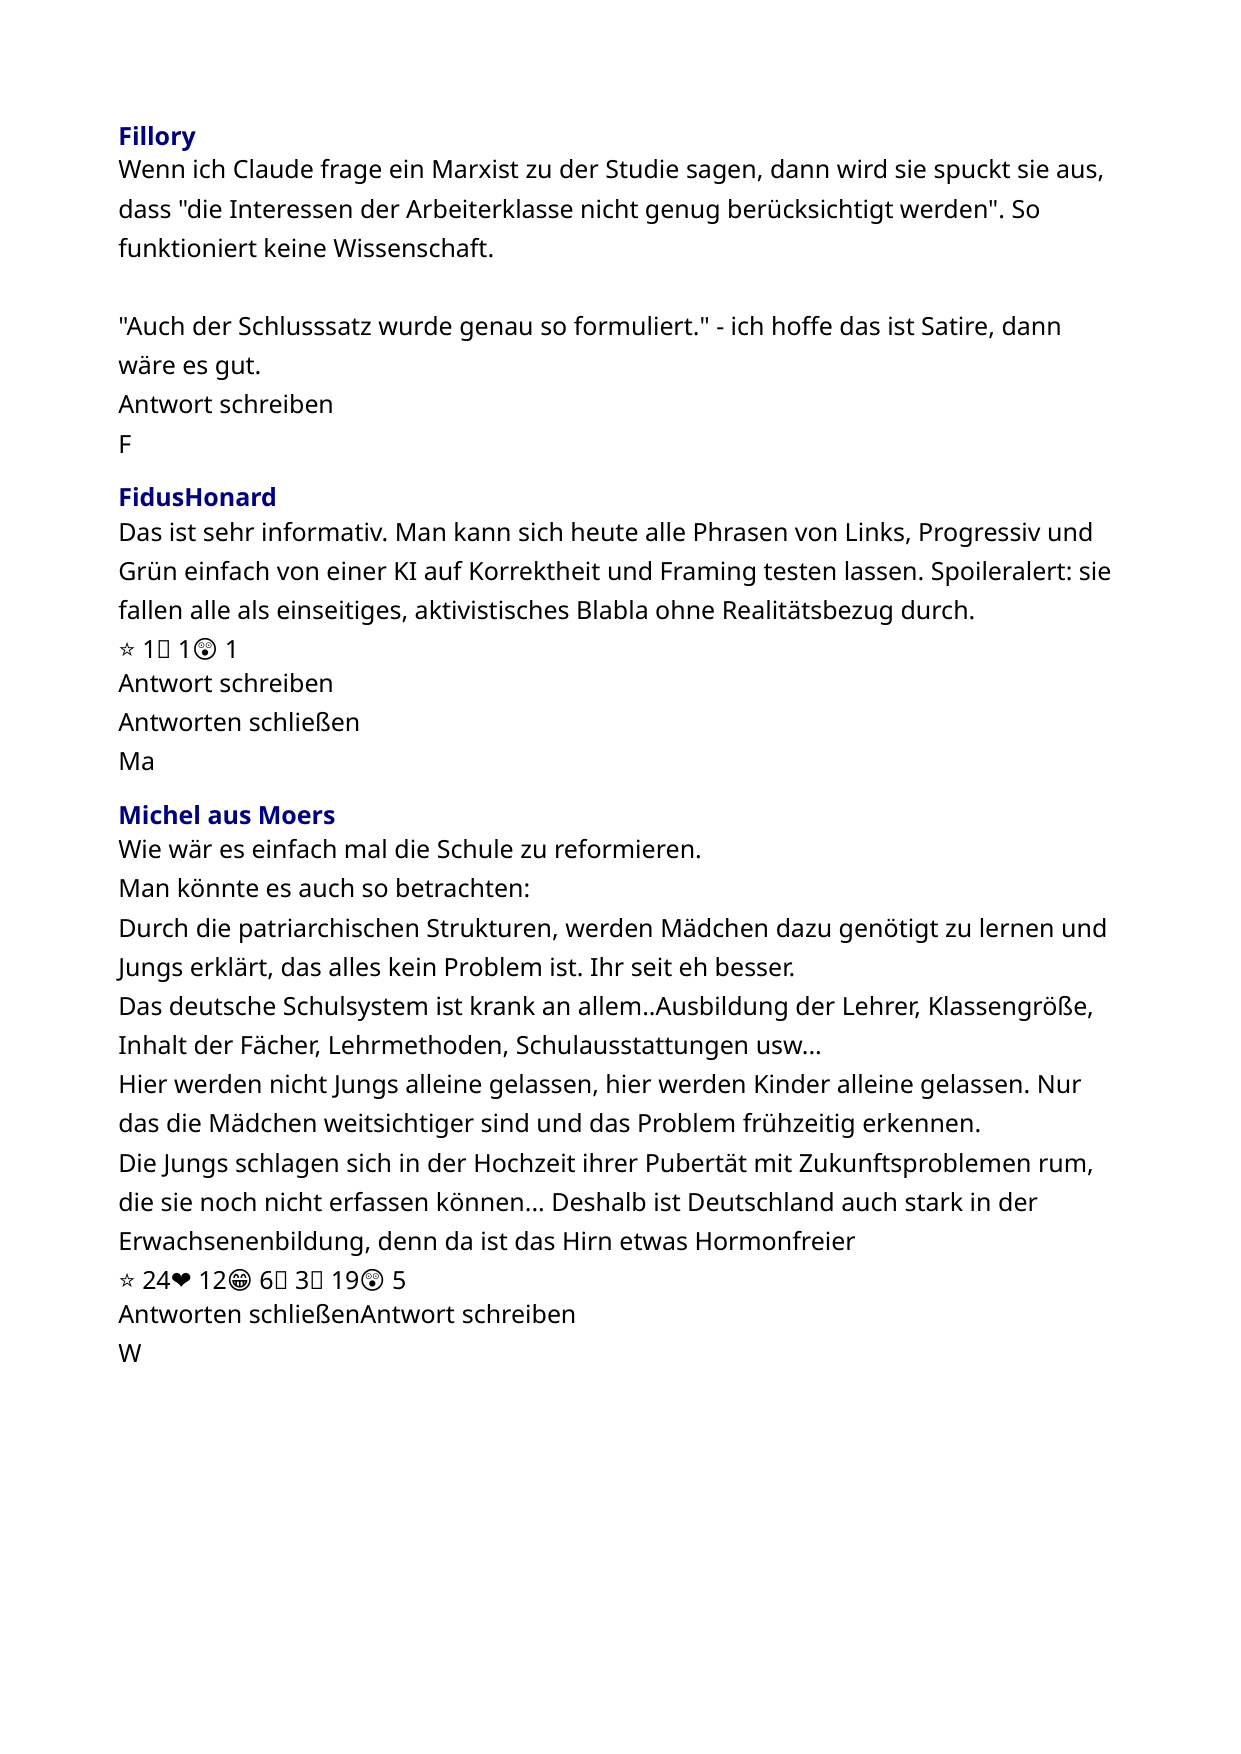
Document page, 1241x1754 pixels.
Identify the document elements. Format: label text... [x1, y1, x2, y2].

text Das ist sehr informativ. Man kann sich heute alle Phrasen von Links, Progressiv und Grün einfach von einer KI auf Korrektheit und Framing testen lassen. Spoileralert: sie fallen alle als einseitiges, aktivistisches Blabla ohne Realitätsbezug durch. [118, 514, 1122, 627]
text Durch die patriarchischen Strukturen, werden Mädchen dazu genötigt zu lernen und Jungs erklärt, das alles kein Problem ist. Ihr seit eh besser. [118, 910, 1122, 983]
text W [118, 1336, 1122, 1370]
text F [118, 426, 1122, 460]
text ⭐️ 1🤨 1😲 1 [118, 632, 1122, 666]
text Wenn ich Claude frage ein Marxist zu der Studie sagen, dann wird sie spuckt sie aus, dass "die Interessen der Arbeiterklasse nicht genug berücksichtigt werden". So funktioniert keine Wissenschaft. "Auch der Schlusssatz wurde genau so formuliert." - ich hoffe das ist Satire, dann wäre es gut. [118, 152, 1122, 382]
text Hier werden nicht Jungs alleine gelassen, hier werden Kinder alleine gelassen. Nur das die Mädchen weitsichtiger sind und das Problem frühzeitig erkennen. Die Jungs schlagen sich in der Hochzeit ihrer Pubertät mit Zukunftsproblemen rum, die sie noch nicht erfassen können... Deshalb ist Deutschland auch stark in der Erwachsenenbildung, denn da ist das Hirn etwas Hormonfreier [118, 1067, 1122, 1258]
subtitle Fillory [118, 118, 1122, 152]
subtitle Michel aus Moers [118, 798, 1122, 832]
text Antwort schreiben [118, 666, 1122, 700]
text ⭐️ 24❤️ 12😁 6🙁 3🤨 19😲 5 [118, 1263, 1122, 1297]
text Antwort schreiben [118, 387, 1122, 421]
text Ma [118, 744, 1122, 778]
subtitle FidusHonard [118, 480, 1122, 514]
text Das deutsche Schulsystem ist krank an allem..Ausbildung der Lehrer, Klassengröße, Inhalt der Fächer, Lehrmethoden, Schulausstattungen usw... [118, 988, 1122, 1062]
text Wie wär es einfach mal die Schule zu reformieren. [118, 832, 1122, 866]
text Man könnte es auch so betrachten: [118, 871, 1122, 905]
text Antworten schließen [118, 705, 1122, 739]
text Antworten schließenAntwort schreiben [118, 1297, 1122, 1331]
